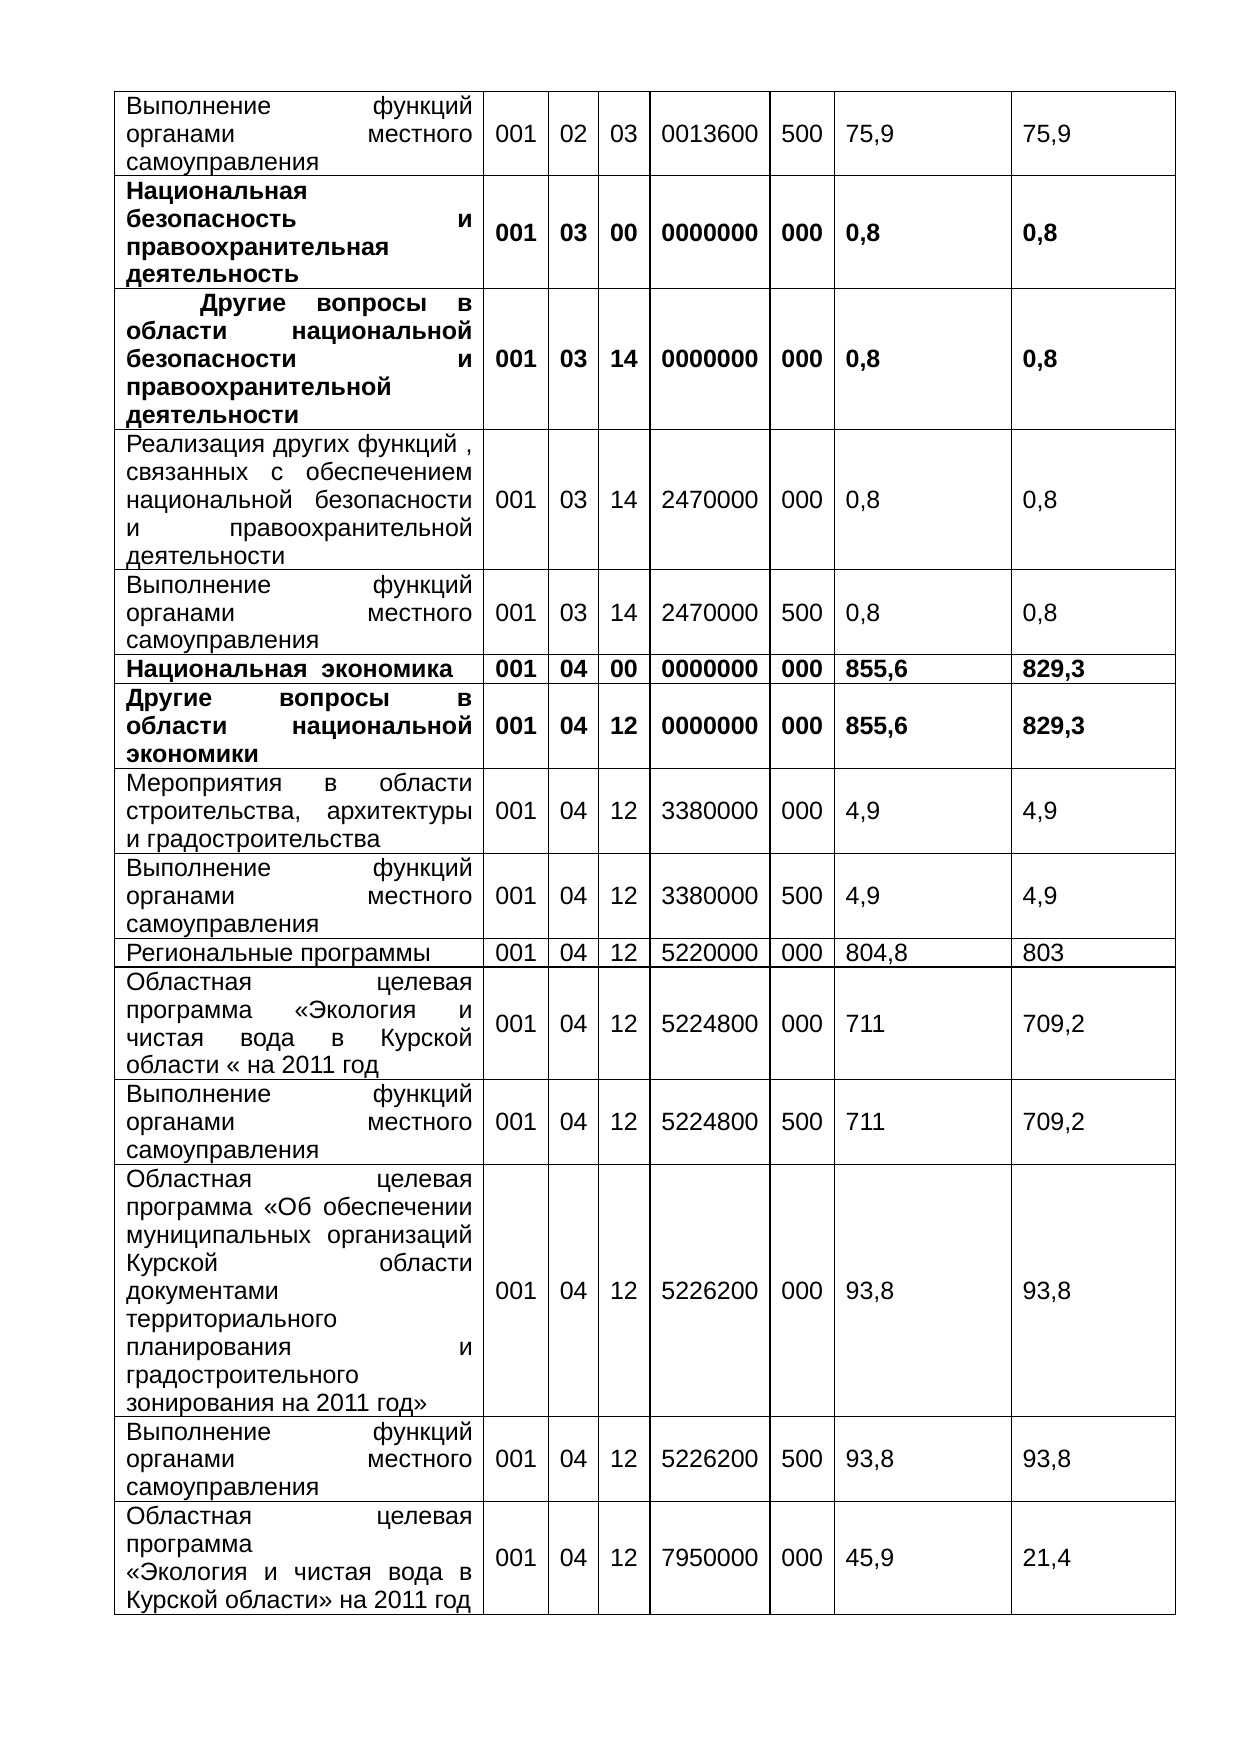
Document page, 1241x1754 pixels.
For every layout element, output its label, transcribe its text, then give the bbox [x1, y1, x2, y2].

table_cell 04 [549, 1080, 598, 1164]
table_cell 0,8 [835, 570, 1011, 654]
table_cell 0,8 [1012, 430, 1175, 569]
table_cell 12 [599, 854, 649, 937]
table_cell 0000000 [651, 289, 769, 429]
table_cell 500 [771, 1080, 834, 1164]
table_cell 0,8 [1012, 176, 1175, 288]
table_cell 45,9 [835, 1502, 1011, 1614]
table_cell 93,8 [835, 1165, 1011, 1416]
table_cell 711 [835, 1080, 1011, 1164]
table_cell 000 [771, 430, 834, 569]
table_cell 000 [771, 176, 834, 288]
table_cell Национальная безопасность и правоохранительная деятельность [115, 176, 483, 288]
table_cell 7950000 [651, 1502, 769, 1614]
table_cell 0,8 [835, 176, 1011, 288]
table_cell 00 [599, 176, 649, 288]
table_cell 04 [549, 1502, 598, 1614]
table_cell 500 [771, 854, 834, 937]
table_cell 04 [549, 655, 598, 683]
table_cell 12 [599, 769, 649, 853]
table_cell 001 [484, 968, 548, 1079]
table_cell 001 [484, 289, 548, 429]
table_cell 0000000 [651, 684, 769, 768]
table_cell 04 [549, 1165, 598, 1416]
table_cell 001 [484, 769, 548, 853]
table_cell Областная целевая программа «Экология и чистая вода в Курской области» на 2011 год [115, 1502, 483, 1614]
table_cell 04 [549, 684, 598, 768]
table_cell 14 [599, 430, 649, 569]
table_cell 0,8 [1012, 570, 1175, 654]
table_cell 0000000 [651, 655, 769, 683]
table_cell 75,9 [835, 92, 1011, 175]
table_cell 5224800 [651, 968, 769, 1079]
table_cell 804,8 [835, 939, 1011, 966]
table_cell 03 [549, 430, 598, 569]
table_cell 000 [771, 655, 834, 683]
table_cell 75,9 [1012, 92, 1175, 175]
table_cell 829,3 [1012, 684, 1175, 768]
table_cell 000 [771, 1502, 834, 1614]
table_cell 04 [549, 939, 598, 966]
table_cell 5226200 [651, 1165, 769, 1416]
table_cell 001 [484, 1417, 548, 1501]
table_cell 93,8 [1012, 1417, 1175, 1501]
table_cell 0000000 [651, 176, 769, 288]
table_cell Национальная экономика [115, 655, 483, 683]
table_cell Выполнение функций органами местного самоуправления [115, 570, 483, 654]
table_cell 001 [484, 854, 548, 937]
table_cell Областная целевая программа «Экология и чистая вода в Курской области « на 2011 год [115, 968, 483, 1079]
table_cell Мероприятия в области строительства, архитектуры и градостроительства [115, 769, 483, 853]
table_cell 21,4 [1012, 1502, 1175, 1614]
table_cell 12 [599, 1165, 649, 1416]
table_cell 2470000 [651, 430, 769, 569]
table_cell 03 [549, 289, 598, 429]
table_cell 14 [599, 289, 649, 429]
table_cell 0013600 [651, 92, 769, 175]
table_cell 04 [549, 854, 598, 937]
table_cell 12 [599, 939, 649, 966]
table_cell Реализация других функций , связанных с обеспечением национальной безопасности и правоохранительной деятельности [115, 430, 483, 569]
table_cell 829,3 [1012, 655, 1175, 683]
table_cell 001 [484, 1080, 548, 1164]
table_cell 500 [771, 92, 834, 175]
table_cell 001 [484, 92, 548, 175]
table_cell 001 [484, 684, 548, 768]
table_cell 00 [599, 655, 649, 683]
table_cell 12 [599, 1417, 649, 1501]
table_cell 500 [771, 570, 834, 654]
table_cell 0,8 [835, 430, 1011, 569]
table_cell 02 [549, 92, 598, 175]
table_cell 12 [599, 684, 649, 768]
table_cell 500 [771, 1417, 834, 1501]
table_cell 001 [484, 176, 548, 288]
table_cell 711 [835, 968, 1011, 1079]
table_cell 855,6 [835, 655, 1011, 683]
table_cell 12 [599, 968, 649, 1079]
table_cell 93,8 [1012, 1165, 1175, 1416]
table_cell 000 [771, 769, 834, 853]
table_cell 803 [1012, 939, 1175, 966]
table_cell 0,8 [1012, 289, 1175, 429]
table_cell 4,9 [1012, 854, 1175, 937]
table_cell 709,2 [1012, 968, 1175, 1079]
table_cell 000 [771, 968, 834, 1079]
table_cell Выполнение функций органами местного самоуправления [115, 1080, 483, 1164]
table_cell 4,9 [1012, 769, 1175, 853]
table_cell 5224800 [651, 1080, 769, 1164]
table_cell 001 [484, 939, 548, 966]
table_cell 709,2 [1012, 1080, 1175, 1164]
table_cell Другие вопросы в области национальной экономики [115, 684, 483, 768]
table_cell 0,8 [835, 289, 1011, 429]
table_cell 4,9 [835, 769, 1011, 853]
table_cell 000 [771, 684, 834, 768]
table_cell 12 [599, 1502, 649, 1614]
table_cell 14 [599, 570, 649, 654]
table_cell 001 [484, 570, 548, 654]
table_cell 04 [549, 769, 598, 853]
table_cell 001 [484, 430, 548, 569]
table_cell Выполнение функций органами местного самоуправления [115, 1417, 483, 1501]
table_cell 12 [599, 1080, 649, 1164]
table_cell 2470000 [651, 570, 769, 654]
table_cell 001 [484, 1502, 548, 1614]
table_cell 000 [771, 289, 834, 429]
table_cell 5226200 [651, 1417, 769, 1501]
table_cell Другие вопросы в области национальной безопасности и правоохранительной деятельности [115, 289, 483, 429]
table_cell 3380000 [651, 769, 769, 853]
table_cell 04 [549, 1417, 598, 1501]
table_cell 4,9 [835, 854, 1011, 937]
table_cell Областная целевая программа «Об обеспечении муниципальных организаций Курской области документами территориального планирования и градостроительного зонирования на 2011 год» [115, 1165, 483, 1416]
table_cell Выполнение функций органами местного самоуправления [115, 92, 483, 175]
table_cell 03 [549, 570, 598, 654]
table_cell 000 [771, 1165, 834, 1416]
table_cell 001 [484, 655, 548, 683]
table_cell 03 [549, 176, 598, 288]
table_cell 04 [549, 968, 598, 1079]
table_cell 93,8 [835, 1417, 1011, 1501]
table_cell Региональные программы [115, 939, 483, 966]
table_cell 000 [771, 939, 834, 966]
table_cell 5220000 [651, 939, 769, 966]
table_cell 03 [599, 92, 649, 175]
table_cell 3380000 [651, 854, 769, 937]
table_cell Выполнение функций органами местного самоуправления [115, 854, 483, 937]
table_cell 855,6 [835, 684, 1011, 768]
table_cell 001 [484, 1165, 548, 1416]
